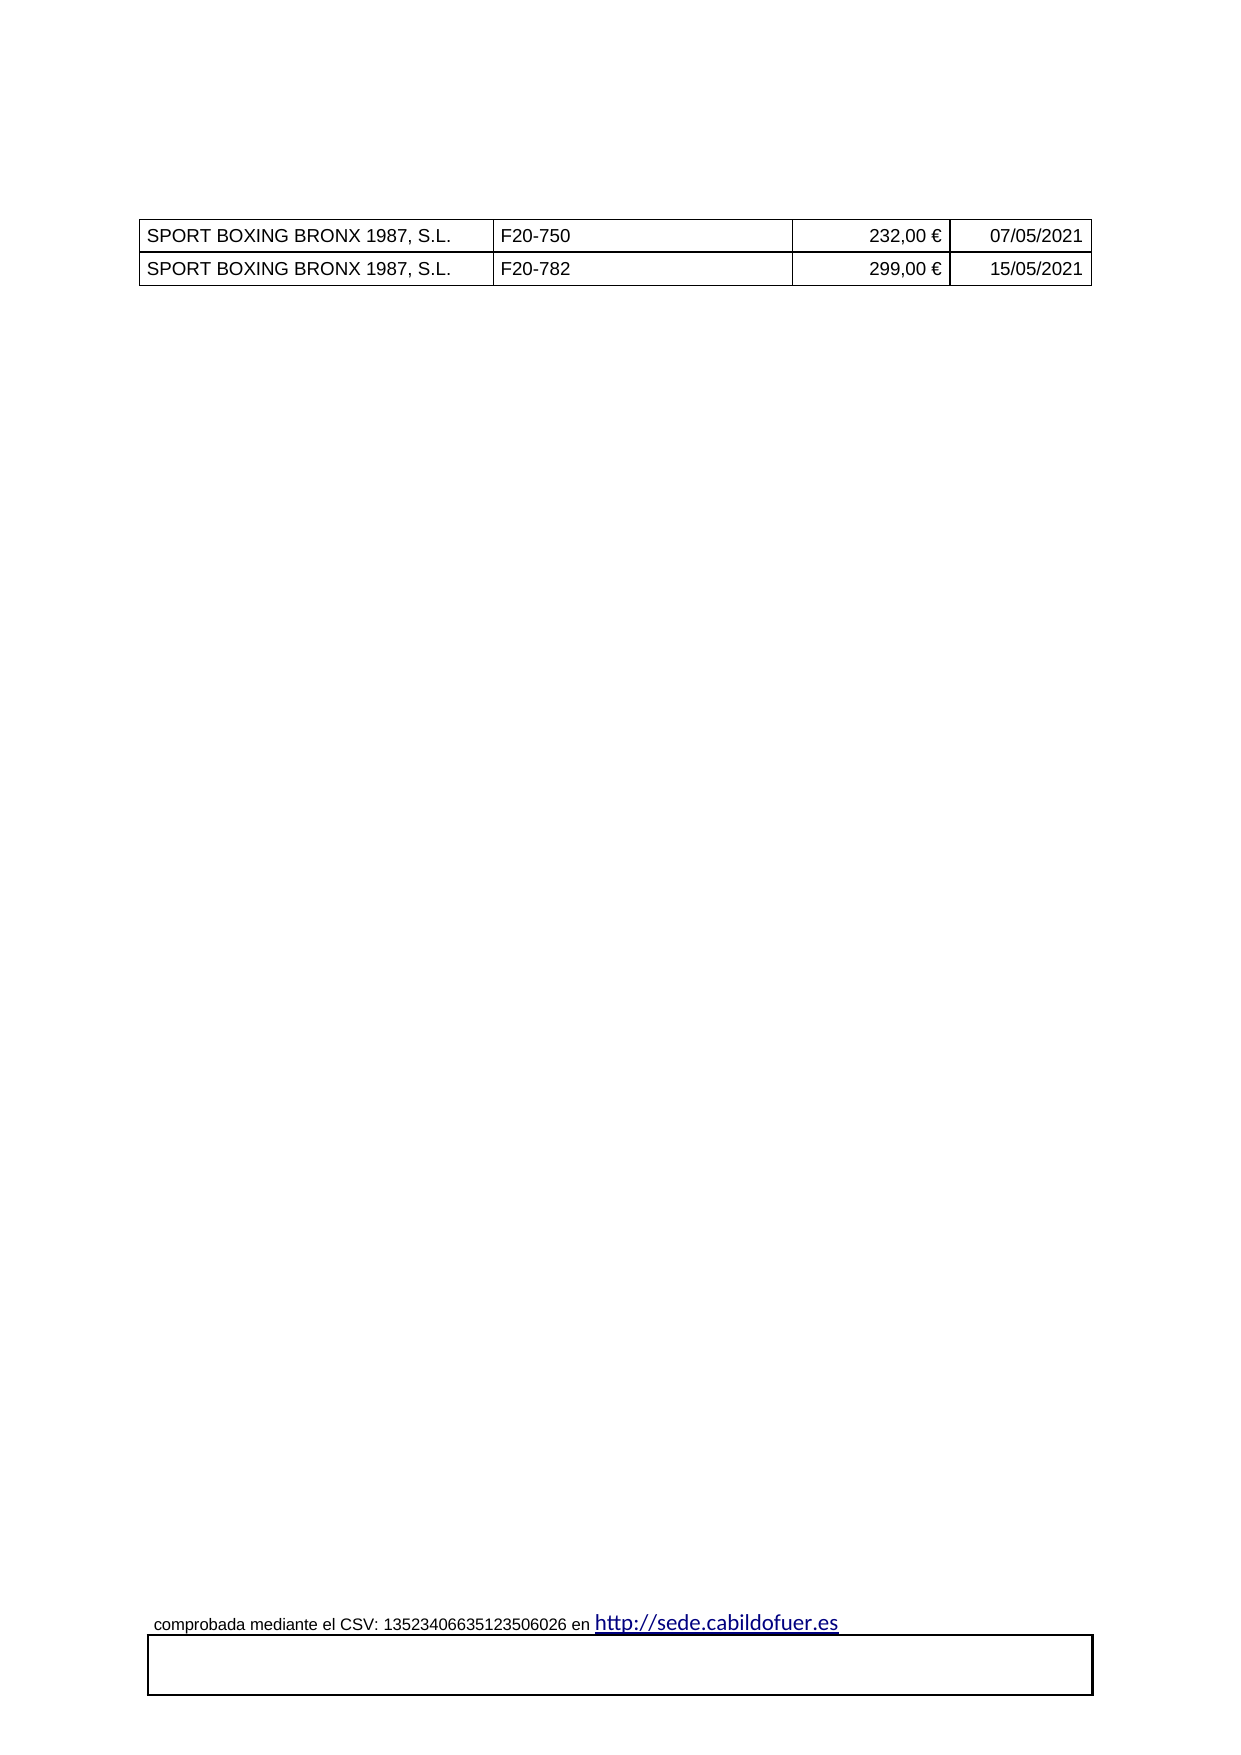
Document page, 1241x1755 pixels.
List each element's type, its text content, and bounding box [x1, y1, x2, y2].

table_cell F20-782 [494, 253, 792, 285]
table_cell 15/05/2021 [951, 253, 1091, 285]
table_cell SPORT BOXING BRONX 1987, S.L. [140, 220, 493, 251]
table_cell SPORT BOXING BRONX 1987, S.L. [140, 253, 493, 285]
table_cell 299,00 € [793, 253, 949, 285]
table_cell 07/05/2021 [951, 220, 1091, 251]
table_cell 232,00 € [793, 220, 949, 251]
table_cell F20-750 [494, 220, 792, 251]
